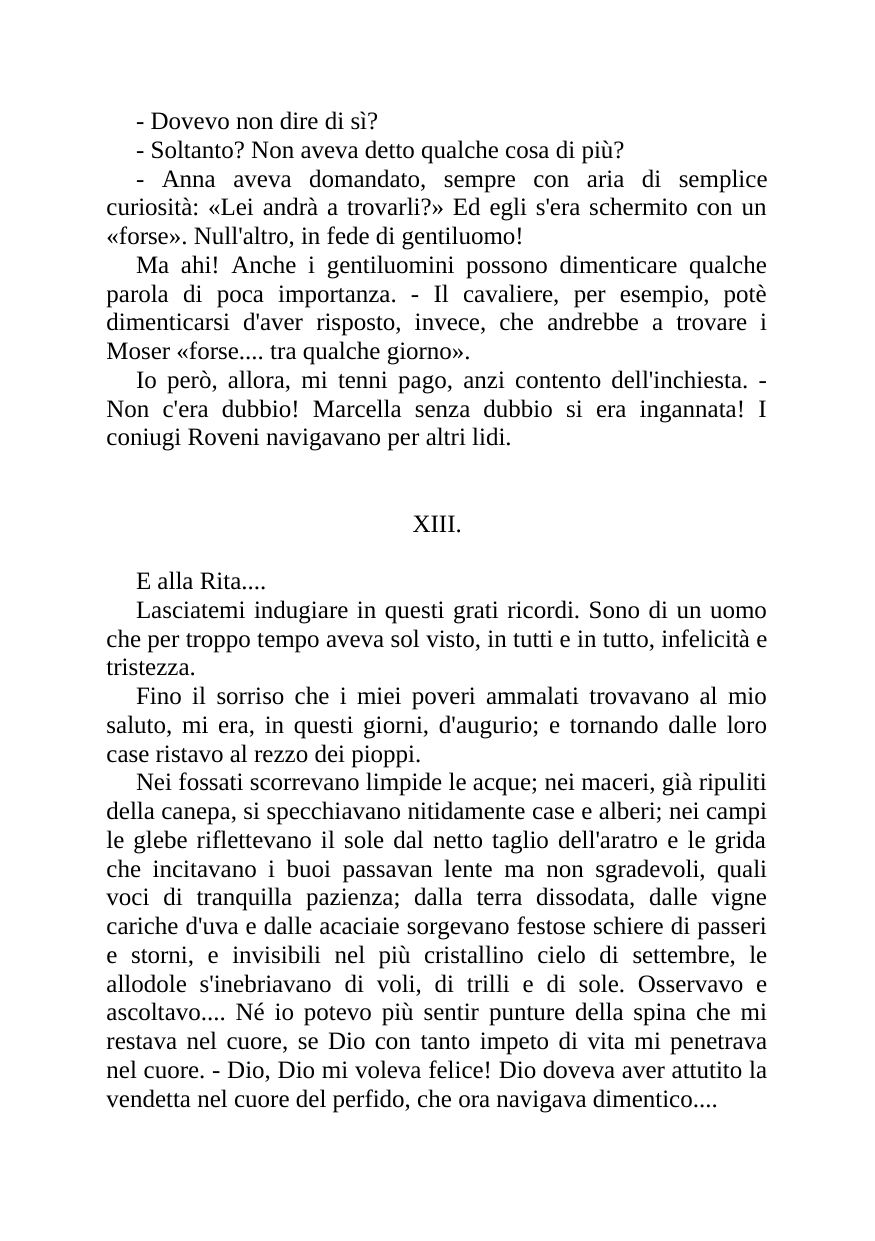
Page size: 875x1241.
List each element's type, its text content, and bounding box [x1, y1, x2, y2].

text Fino il sorriso che i miei poveri ammalati trovavano al mio saluto, mi era, in questi giorni, d'augurio; e tornando dalle loro case ristavo al rezzo dei pioppi. [106, 681, 768, 767]
text Nei fossati scorrevano limpide le acque; nei maceri, già ripuliti della canepa, si specchiavano nitidamente case e alberi; nei campi le glebe riflettevano il sole dal netto taglio dell'aratro e le grida che incitavano i buoi passavan lente ma non sgradevoli, quali voci di tranquilla pazienza; dalla terra dissodata, dalle vigne cariche d'uva e dalle acaciaie sorgevano festose schiere di passeri e storni, e invisibili nel più cristallino cielo di settembre, le allodole s'inebriavano di voli, di trilli e di sole. Osservavo e ascoltavo.... Né io potevo più sentir punture della spina che mi restava nel cuore, se Dio con tanto impeto di vita mi penetrava nel cuore. - Dio, Dio mi voleva felice! Dio doveva aver attutito la vendetta nel cuore del perfido, che ora navigava dimentico.... [106, 767, 768, 1112]
text E alla Rita.... [106, 566, 768, 595]
text - Anna aveva domandato, sempre con aria di semplice curiosità: «Lei andrà a trovarli?» Ed egli s'era schermito con un «forse». Null'altro, in fede di gentiluomo! [106, 164, 768, 250]
text - Soltanto? Non aveva detto qualche cosa di più? [106, 135, 768, 164]
text - Dovevo non dire di sì? [106, 106, 768, 135]
text XIII. [106, 509, 768, 537]
text Lasciatemi indugiare in questi grati ricordi. Sono di un uomo che per troppo tempo aveva sol visto, in tutti e in tutto, infelicità e tristezza. [106, 595, 768, 681]
text Io però, allora, mi tenni pago, anzi contento dell'inchiesta. - Non c'era dubbio! Marcella senza dubbio si era ingannata! I coniugi Roveni navigavano per altri lidi. [106, 365, 768, 451]
text Ma ahi! Anche i gentiluomini possono dimenticare qualche parola di poca importanza. - Il cavaliere, per esempio, potè dimenticarsi d'aver risposto, invece, che andrebbe a trovare i Moser «forse.... tra qualche giorno». [106, 250, 768, 365]
